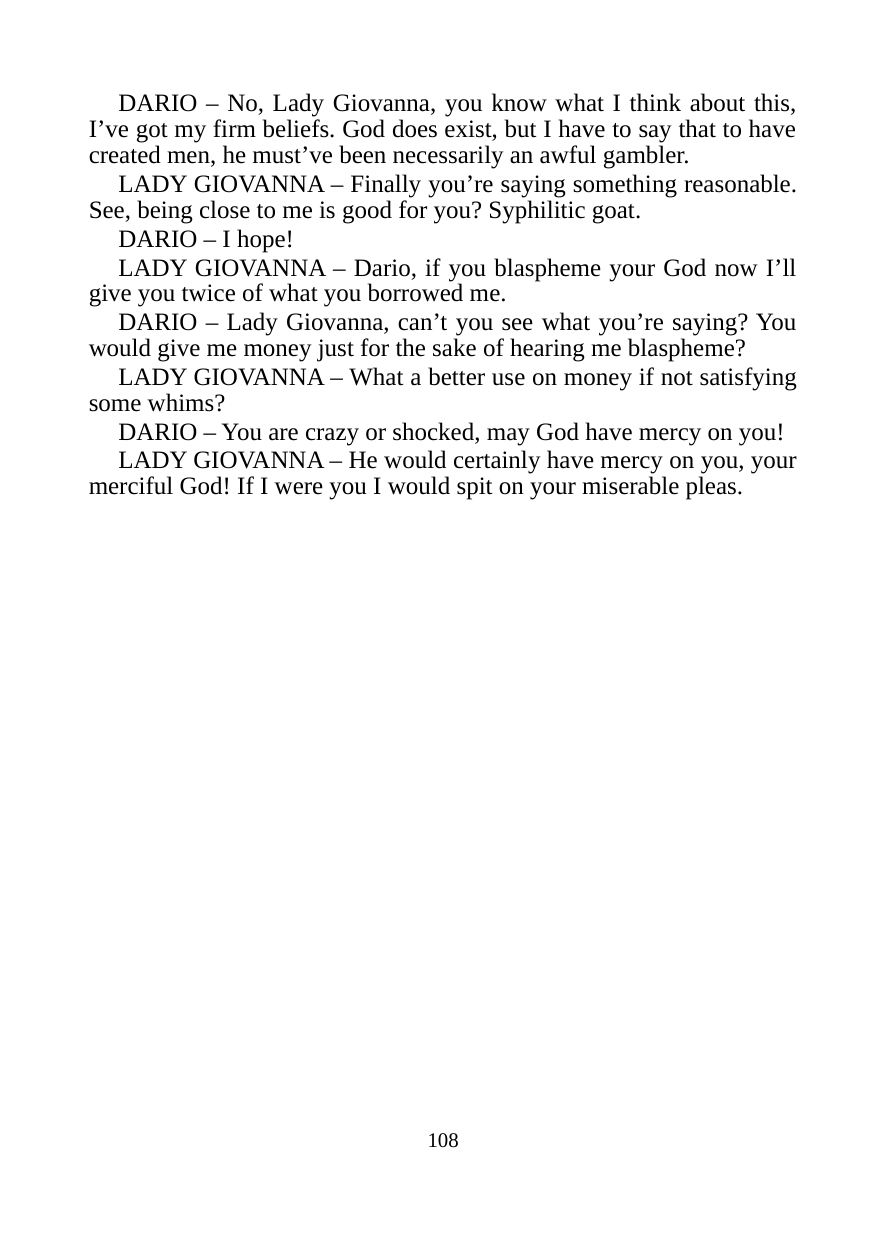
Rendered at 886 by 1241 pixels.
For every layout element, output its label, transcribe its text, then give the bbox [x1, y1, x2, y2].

text LADY GIOVANNA – He would certainly have mercy on you, your merciful God! If I were you I would spit on your miserable pleas. [88, 445, 797, 500]
text LADY GIOVANNA – Dario, if you blaspheme your God now I’ll give you twice of what you borrowed me. [88, 253, 797, 307]
text DARIO – You are crazy or shocked, may God have mercy on you! [88, 417, 797, 445]
text DARIO – Lady Giovanna, can’t you see what you’re saying? You would give me money just for the sake of hearing me blaspheme? [88, 307, 797, 362]
text DARIO – I hope! [88, 224, 797, 253]
text DARIO – No, Lady Giovanna, you know what I think about this, I’ve got my firm beliefs. God does exist, but I have to say that to have created men, he must’ve been necessarily an awful gambler. [88, 88, 797, 169]
text LADY GIOVANNA – What a better use on money if not satisfying some whims? [88, 362, 797, 417]
text LADY GIOVANNA – Finally you’re saying something reasonable. See, being close to me is good for you? Syphilitic goat. [88, 169, 797, 224]
